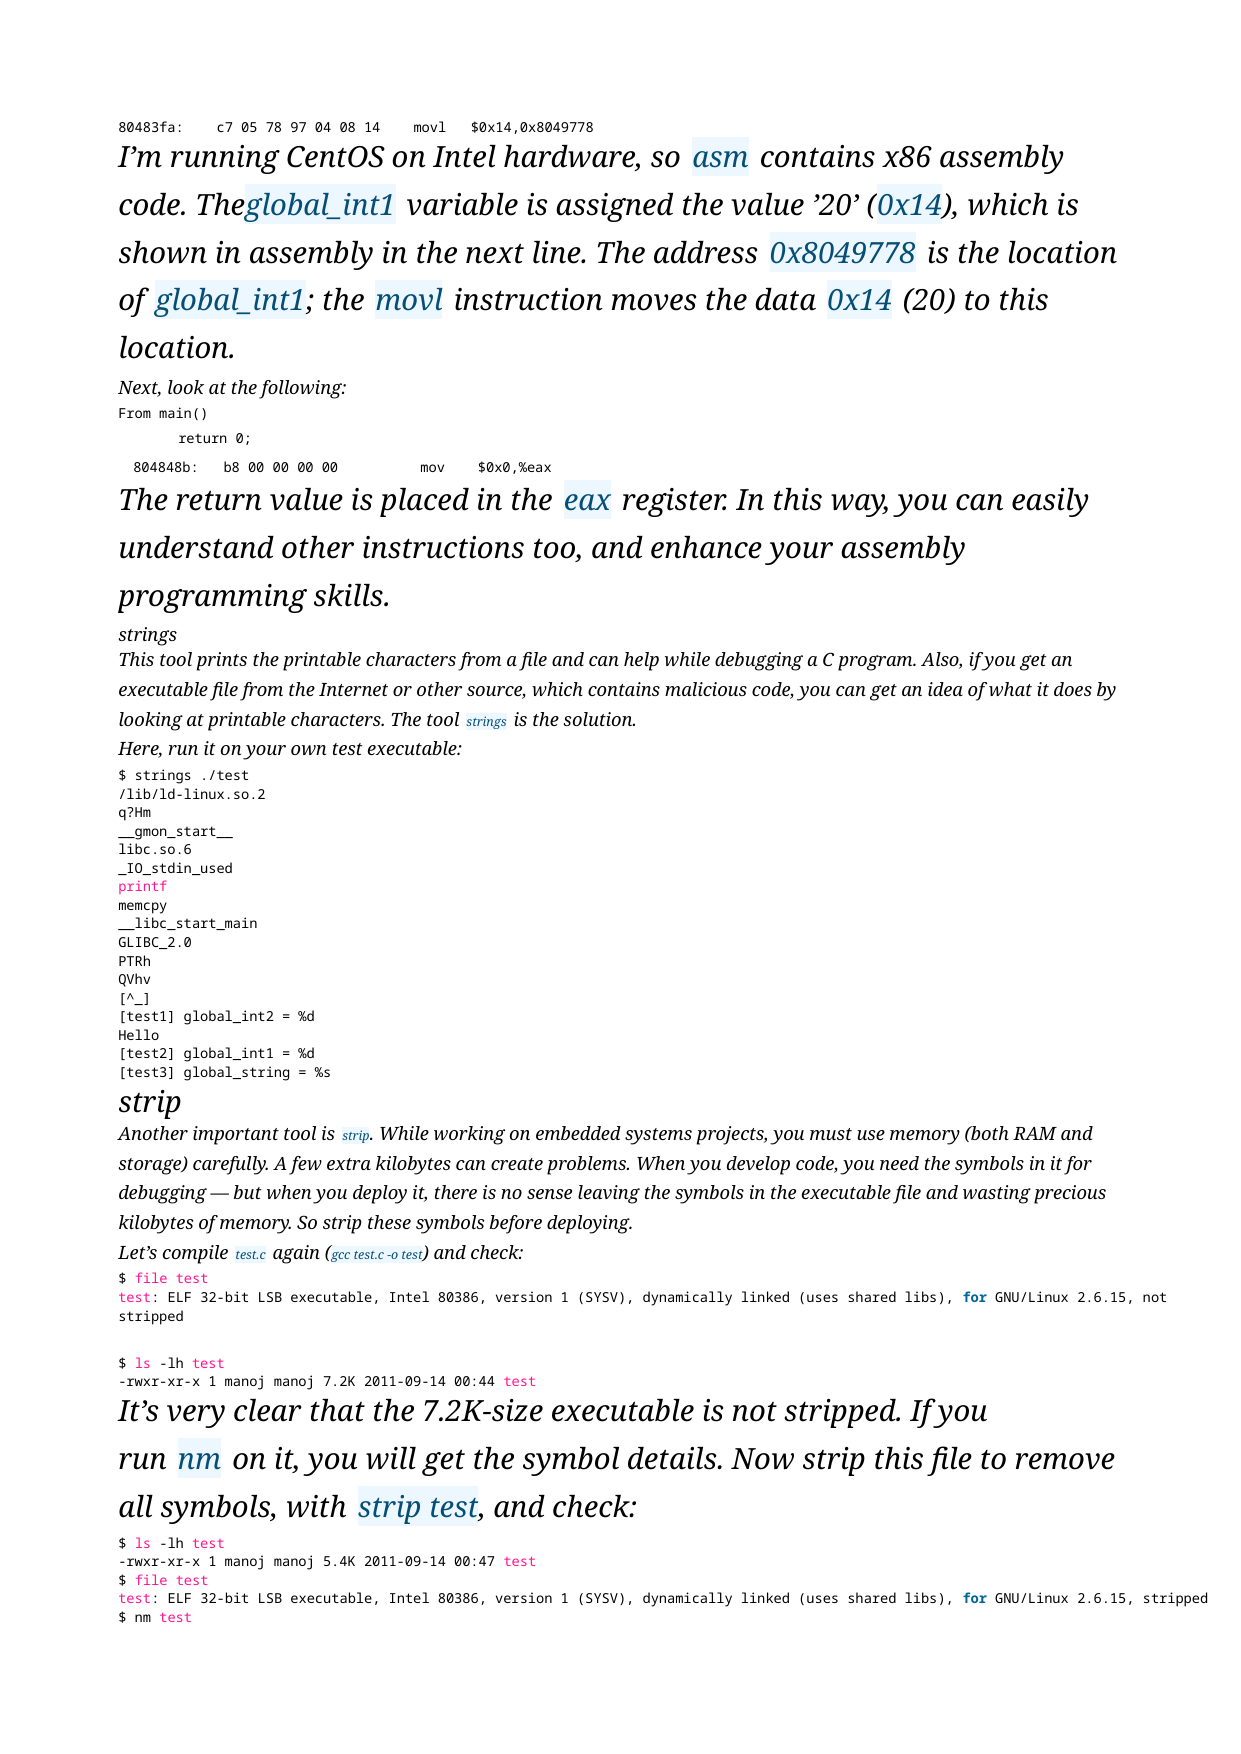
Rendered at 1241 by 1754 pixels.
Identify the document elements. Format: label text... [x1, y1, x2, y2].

table_header $ strings ./test /lib/ld-linux.so.2 q?Hm __gmon_start__ libc.so.6 _IO_stdin_used printf memcpy __libc_start_main GLIBC_2.0 PTRh QVhv [^_] [test1] global_int2 = %d Hello [test2] global_int1 = %d [test3] global_string = %s [118, 766, 1228, 1081]
text Let’s compile test.c again (gcc test.c -o test) and check: [118, 1239, 1122, 1264]
table_header $ file test test: ELF 32-bit LSB executable, Intel 80386, version 1 (SYSV), dynamically linked (uses shared libs), for GNU/Linux 2.6.15, not stripped $ ls -lh test -rwxr-xr-x 1 manoj manoj 7.2K 2011-09-14 00:44 test [118, 1269, 1228, 1391]
text Another important tool is strip. While working on embedded systems projects, you must use memory (both RAM and storage) carefully. A few extra kilobytes can create problems. When you develop code, you need the symbols in it for debugging — but when you deploy it, there is no sense leaving the symbols in the executable file and wasting precious kilobytes of memory. So strip these symbols before deploying. [118, 1121, 1122, 1235]
table_header From main() return 0; 804848b: b8 00 00 00 00 mov $0x0,%eax [118, 404, 1228, 479]
text Next, look at the following: [118, 375, 1122, 399]
subtitle strings [118, 622, 1122, 647]
subtitle strip [118, 1081, 1122, 1121]
text I’m running CentOS on Intel hardware, so asm contains x86 assembly code. Theglobal_int1 variable is assigned the value ’20’ (0x14), which is shown in assembly in the next line. The address 0x8049778 is the location of global_int1; the movl instruction moves the data 0x14 (20) to this location. [118, 137, 1122, 367]
text The return value is placed in the eax register. In this way, you can easily understand other instructions too, and enhance your assembly programming skills. [118, 479, 1122, 614]
text It’s very clear that the 7.2K-size executable is not stripped. If you run nm on it, you will get the symbol details. Now strip this file to remove all symbols, with strip test, and check: [118, 1391, 1122, 1526]
table_header $ ls -lh test -rwxr-xr-x 1 manoj manoj 5.4K 2011-09-14 00:47 test $ file test test: ELF 32-bit LSB executable, Intel 80386, version 1 (SYSV), dynamically linked (uses shared libs), for GNU/Linux 2.6.15, stripped $ nm test [118, 1534, 1228, 1626]
text This tool prints the printable characters from a file and can help while debugging a C program. Also, if you get an executable file from the Internet or other source, which contains malicious code, you can get an idea of what it does by looking at printable characters. The tool strings is the solution. [118, 647, 1122, 731]
table_header 80483fa: c7 05 78 97 04 08 14 movl $0x14,0x8049778 [118, 118, 1228, 137]
text Here, run it on your own test executable: [118, 736, 1122, 761]
